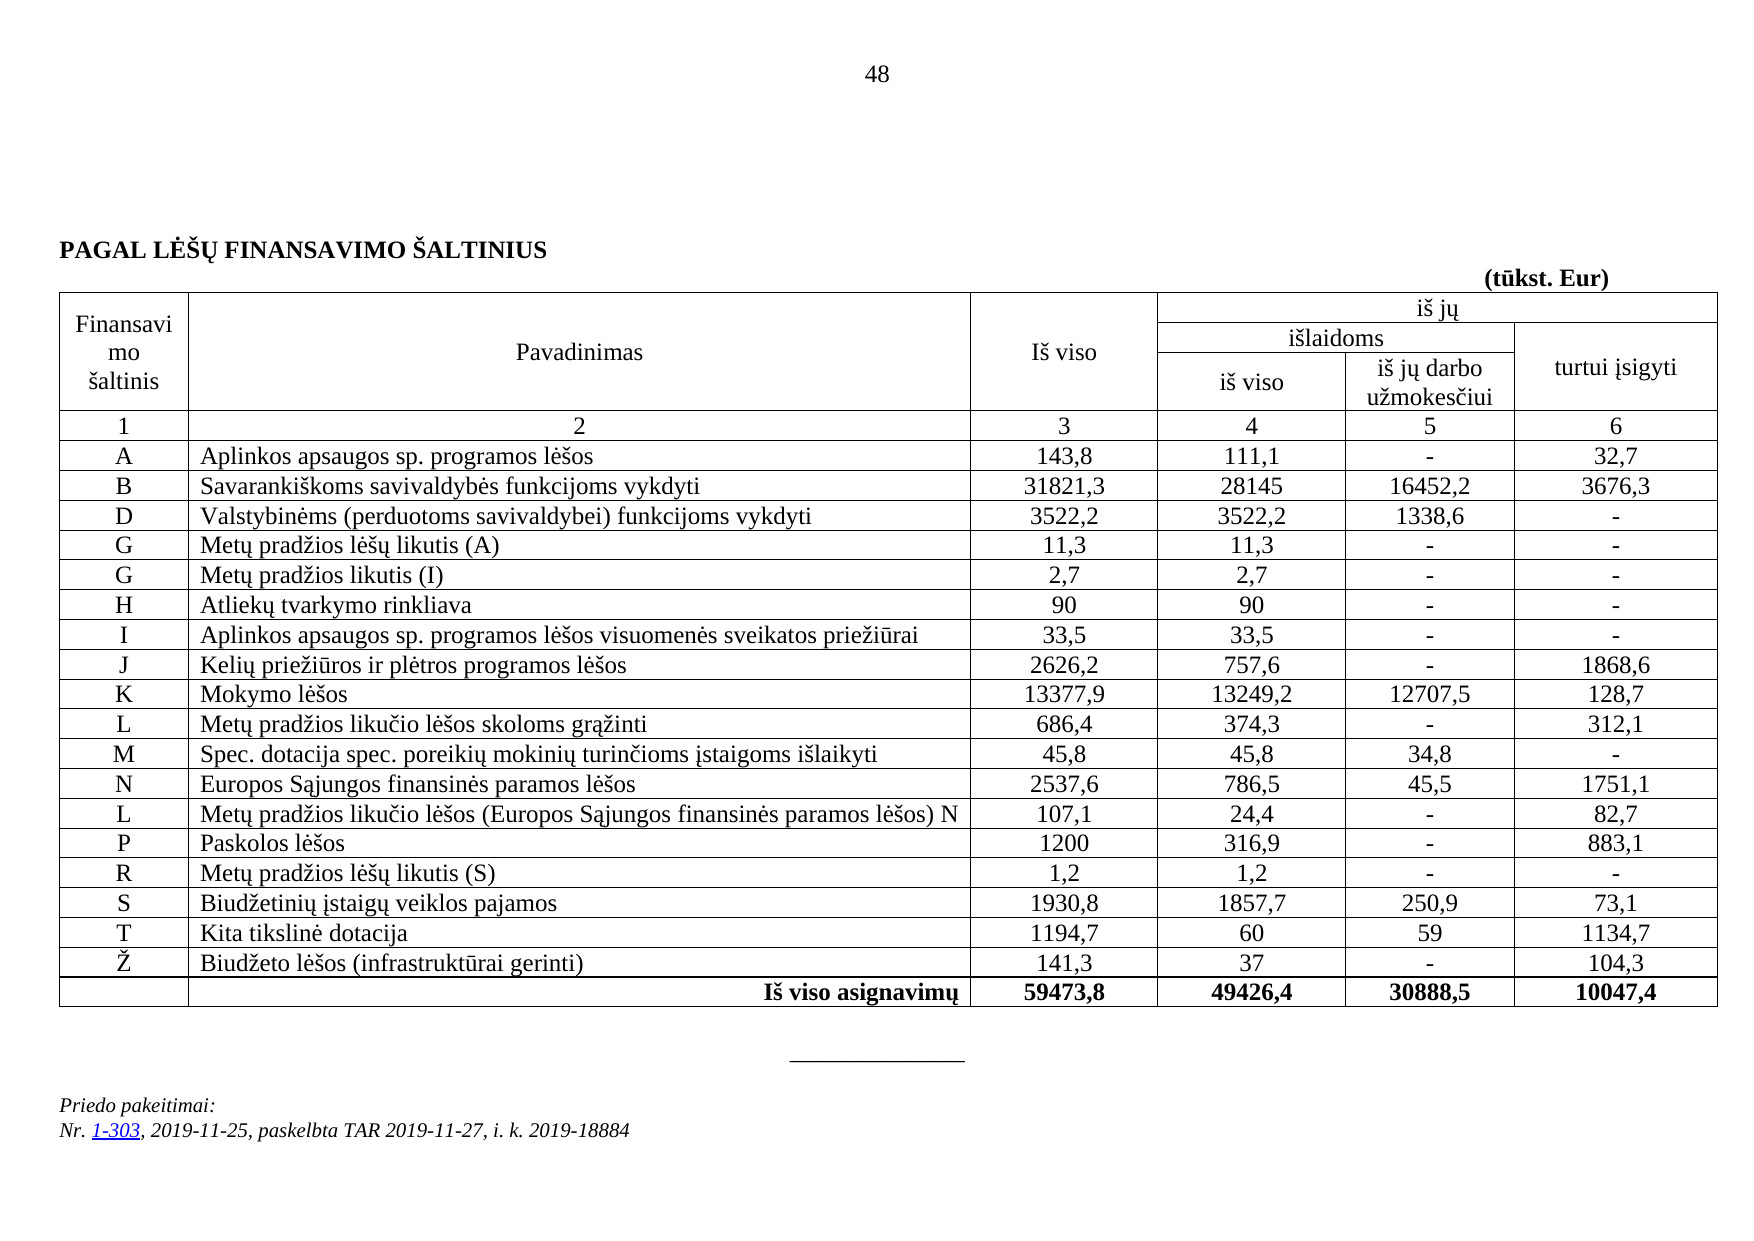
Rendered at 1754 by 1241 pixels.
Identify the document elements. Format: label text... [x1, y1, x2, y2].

table_cell - [1346, 799, 1514, 827]
table_cell 45,5 [1346, 769, 1514, 798]
table_cell 32,7 [1515, 441, 1717, 470]
table_cell 60 [1158, 918, 1345, 947]
table_cell iš jų darbo užmokesčiui [1346, 353, 1514, 410]
table_cell - [1346, 829, 1514, 857]
table_cell 111,1 [1158, 441, 1345, 470]
table_cell Savarankiškoms savivaldybės funkcijoms vykdyti [189, 471, 970, 500]
table_cell 24,4 [1158, 799, 1345, 827]
table_cell 104,3 [1515, 948, 1717, 976]
table_cell turtui įsigyti [1515, 323, 1717, 410]
table_cell 757,6 [1158, 650, 1345, 678]
table_cell M [60, 739, 188, 768]
table_cell 1857,7 [1158, 888, 1345, 917]
text (tūkst. Eur) [59, 263, 1695, 292]
table_cell 686,4 [971, 709, 1157, 738]
table_cell 786,5 [1158, 769, 1345, 798]
table_cell Ž [60, 948, 188, 976]
table_cell H [60, 590, 188, 619]
table_cell - [1346, 709, 1514, 738]
table_cell 141,3 [971, 948, 1157, 976]
table_cell - [1515, 858, 1717, 887]
table_cell A [60, 441, 188, 470]
table_cell R [60, 858, 188, 887]
table_cell - [1515, 501, 1717, 529]
table_cell 33,5 [971, 620, 1157, 649]
table_cell - [1346, 858, 1514, 887]
text ______________ [59, 1036, 1695, 1065]
table_cell 34,8 [1346, 739, 1514, 768]
table_cell Valstybinėms (perduotoms savivaldybei) funkcijoms vykdyti [189, 501, 970, 529]
table_cell 2,7 [1158, 560, 1345, 589]
table_cell L [60, 709, 188, 738]
text Nr. 1-303, 2019-11-25, paskelbta TAR 2019-11-27, i. k. 2019-18884 [59, 1117, 1695, 1142]
table_cell - [1515, 620, 1717, 649]
table_cell N [60, 769, 188, 798]
table_cell 11,3 [971, 531, 1157, 559]
table_cell 2626,2 [971, 650, 1157, 678]
table_cell K [60, 680, 188, 708]
text PAGAL LĖŠŲ FINANSAVIMO ŠALTINIUS [59, 235, 1695, 263]
table_cell 1,2 [1158, 858, 1345, 887]
table_cell 45,8 [1158, 739, 1345, 768]
table_cell išlaidoms [1158, 323, 1514, 352]
table_cell 1751,1 [1515, 769, 1717, 798]
table_cell Biudžetinių įstaigų veiklos pajamos [189, 888, 970, 917]
table_cell iš viso [1158, 353, 1345, 410]
table_cell 1134,7 [1515, 918, 1717, 947]
table_cell 374,3 [1158, 709, 1345, 738]
table_cell 90 [1158, 590, 1345, 619]
table_cell Metų pradžios lėšų likutis (A) [189, 531, 970, 559]
table_cell 31821,3 [971, 471, 1157, 500]
table_cell 30888,5 [1346, 978, 1514, 1006]
table_cell 2537,6 [971, 769, 1157, 798]
table_cell 1194,7 [971, 918, 1157, 947]
table_cell S [60, 888, 188, 917]
table_cell G [60, 531, 188, 559]
table_cell Iš viso asignavimų [189, 978, 970, 1006]
table_cell - [1346, 441, 1514, 470]
table_cell 128,7 [1515, 680, 1717, 708]
table_cell Europos Sąjungos finansinės paramos lėšos [189, 769, 970, 798]
table_cell 883,1 [1515, 829, 1717, 857]
table_cell 143,8 [971, 441, 1157, 470]
table_cell 1 [60, 411, 188, 440]
table_cell 59 [1346, 918, 1514, 947]
table_cell D [60, 501, 188, 529]
table_header Finansavimo šaltinis [60, 293, 188, 410]
table_cell 37 [1158, 948, 1345, 976]
table_cell Aplinkos apsaugos sp. programos lėšos visuomenės sveikatos priežiūrai [189, 620, 970, 649]
table_cell - [1515, 531, 1717, 559]
table_cell 107,1 [971, 799, 1157, 827]
table_cell 4 [1158, 411, 1345, 440]
table_cell 1,2 [971, 858, 1157, 887]
table_cell 3522,2 [971, 501, 1157, 529]
table_cell 16452,2 [1346, 471, 1514, 500]
table_cell 59473,8 [971, 978, 1157, 1006]
table_cell 316,9 [1158, 829, 1345, 857]
table_cell 1868,6 [1515, 650, 1717, 678]
table_cell 2 [189, 411, 970, 440]
table_cell Biudžeto lėšos (infrastruktūrai gerinti) [189, 948, 970, 976]
table_cell T [60, 918, 188, 947]
table_cell 49426,4 [1158, 978, 1345, 1006]
table_cell Aplinkos apsaugos sp. programos lėšos [189, 441, 970, 470]
table_cell 28145 [1158, 471, 1345, 500]
table_cell - [1346, 948, 1514, 976]
table_cell Kelių priežiūros ir plėtros programos lėšos [189, 650, 970, 678]
table_cell Metų pradžios likutis (I) [189, 560, 970, 589]
table_cell 11,3 [1158, 531, 1345, 559]
table_cell 90 [971, 590, 1157, 619]
table_cell I [60, 620, 188, 649]
table_cell - [1515, 560, 1717, 589]
table_cell 45,8 [971, 739, 1157, 768]
table_cell 250,9 [1346, 888, 1514, 917]
table_header iš jų [1158, 293, 1717, 322]
table_cell - [1515, 739, 1717, 768]
table_cell 33,5 [1158, 620, 1345, 649]
table_cell 10047,4 [1515, 978, 1717, 1006]
table_cell Metų pradžios lėšų likutis (S) [189, 858, 970, 887]
table_cell 2,7 [971, 560, 1157, 589]
table_cell Metų pradžios likučio lėšos skoloms grąžinti [189, 709, 970, 738]
table_cell - [1346, 590, 1514, 619]
table_cell 1930,8 [971, 888, 1157, 917]
table_cell 1200 [971, 829, 1157, 857]
table_cell - [1346, 650, 1514, 678]
table_cell G [60, 560, 188, 589]
table_cell 13377,9 [971, 680, 1157, 708]
table_header Pavadinimas [189, 293, 970, 410]
table_cell 5 [1346, 411, 1514, 440]
table_cell Paskolos lėšos [189, 829, 970, 857]
table_cell 82,7 [1515, 799, 1717, 827]
table_cell - [1515, 590, 1717, 619]
table_cell Kita tikslinė dotacija [189, 918, 970, 947]
table_cell B [60, 471, 188, 500]
table_cell Spec. dotacija spec. poreikių mokinių turinčioms įstaigoms išlaikyti [189, 739, 970, 768]
table_cell - [1346, 560, 1514, 589]
table_cell L [60, 799, 188, 827]
table_cell 12707,5 [1346, 680, 1514, 708]
table_cell [60, 978, 188, 1006]
table_cell Metų pradžios likučio lėšos (Europos Sąjungos finansinės paramos lėšos) N [189, 799, 970, 827]
table_cell Atliekų tvarkymo rinkliava [189, 590, 970, 619]
table_cell - [1346, 531, 1514, 559]
table_cell 1338,6 [1346, 501, 1514, 529]
table_cell 73,1 [1515, 888, 1717, 917]
table_cell 3522,2 [1158, 501, 1345, 529]
table_cell 6 [1515, 411, 1717, 440]
text Priedo pakeitimai: [59, 1093, 1695, 1117]
table_header Iš viso [971, 293, 1157, 410]
table_cell 312,1 [1515, 709, 1717, 738]
table_cell P [60, 829, 188, 857]
table_cell 3676,3 [1515, 471, 1717, 500]
table_cell J [60, 650, 188, 678]
table_cell - [1346, 620, 1514, 649]
table_cell 3 [971, 411, 1157, 440]
table_cell Mokymo lėšos [189, 680, 970, 708]
table_cell 13249,2 [1158, 680, 1345, 708]
